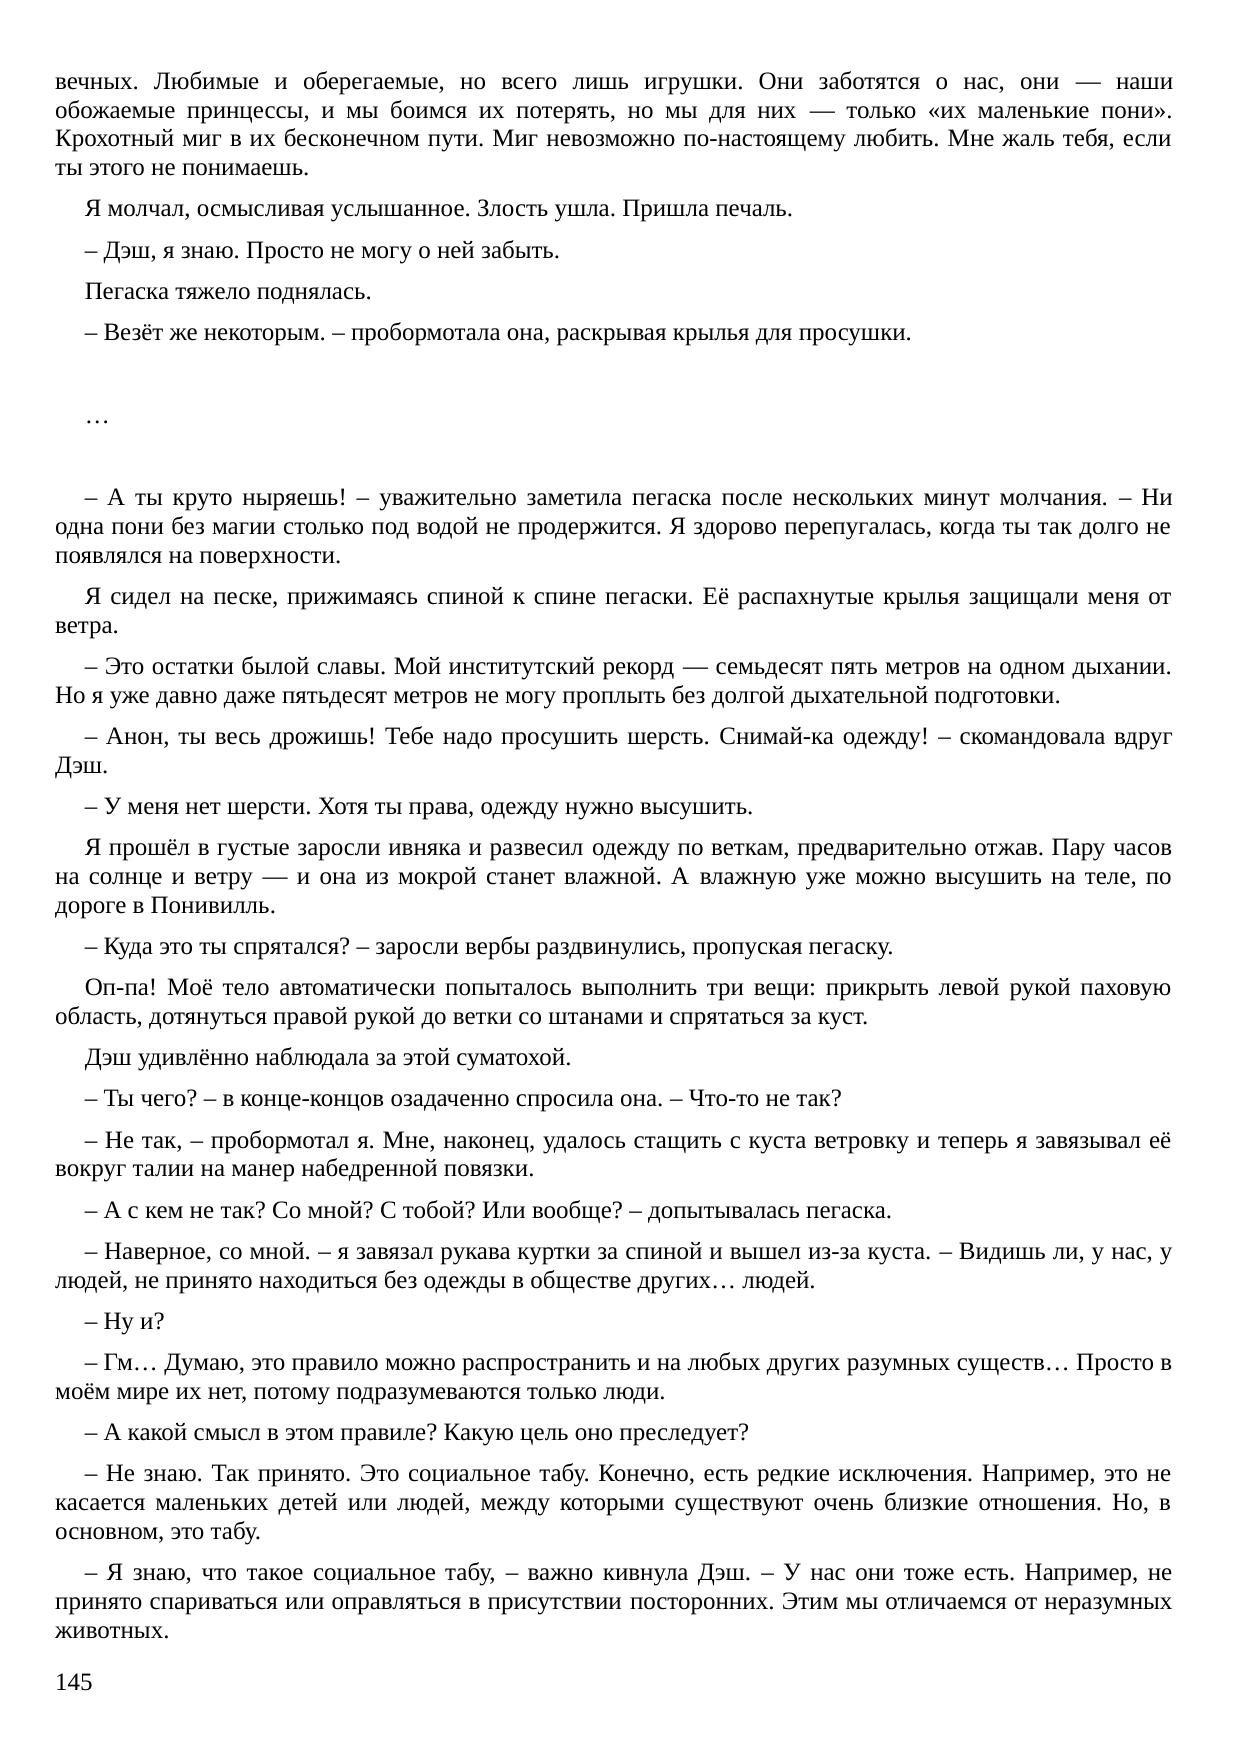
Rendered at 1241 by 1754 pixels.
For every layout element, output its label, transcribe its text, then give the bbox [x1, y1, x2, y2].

text – Дэш, я знаю. Просто не могу о ней забыть. [55, 235, 1173, 263]
text – Анон, ты весь дрожишь! Тебе надо просушить шерсть. Снимай-ка одежду! – скомандовала вдруг Дэш. [55, 721, 1173, 778]
text – А с кем не так? Со мной? С тобой? Или вообще? – допытывалась пегаска. [55, 1195, 1173, 1223]
text … [55, 400, 1173, 428]
text Пегаска тяжело поднялась. [55, 276, 1173, 305]
text – Я знаю, что такое социальное табу, – важно кивнула Дэш. – У нас они тоже есть. Например, не принято спариваться или оправляться в присутствии посторонних. Этим мы отличаемся от неразумных животных. [55, 1557, 1173, 1643]
text Я сидел на песке, прижимаясь спиной к спине пегаски. Её распахнутые крылья защищали меня от ветра. [55, 581, 1173, 638]
text Я молчал, осмысливая услышанное. Злость ушла. Пришла печаль. [55, 193, 1173, 222]
text вечных. Любимые и оберегаемые, но всего лишь игрушки. Они заботятся о нас, они — наши обожаемые принцессы, и мы боимся их потерять, но мы для них — только «их маленькие пони». Крохотный миг в их бесконечном пути. Миг невозможно по-настоящему любить. Мне жаль тебя, если ты этого не понимаешь. [55, 66, 1173, 181]
text – Куда это ты спрятался? – заросли вербы раздвинулись, пропуская пегаску. [55, 931, 1173, 960]
text Оп-па! Моё тело автоматически попыталось выполнить три вещи: прикрыть левой рукой паховую область, дотянуться правой рукой до ветки со штанами и спрятаться за куст. [55, 972, 1173, 1030]
text Дэш удивлённо наблюдала за этой суматохой. [55, 1042, 1173, 1071]
text – Не знаю. Так принято. Это социальное табу. Конечно, есть редкие исключения. Например, это не касается маленьких детей или людей, между которыми существуют очень близкие отношения. Но, в основном, это табу. [55, 1458, 1173, 1545]
text – Везёт же некоторым. – пробормотала она, раскрывая крылья для просушки. [55, 317, 1173, 346]
text Я прошёл в густые заросли ивняка и развесил одежду по веткам, предварительно отжав. Пару часов на солнце и ветру — и она из мокрой станет влажной. А влажную уже можно высушить на теле, по дороге в Понивилль. [55, 832, 1173, 918]
text – Не так, – пробормотал я. Мне, наконец, удалось стащить с куста ветровку и теперь я завязывал её вокруг талии на манер набедренной повязки. [55, 1125, 1173, 1182]
text – Гм… Думаю, это правило можно распространить и на любых других разумных существ… Просто в моём мире их нет, потому подразумеваются только люди. [55, 1347, 1173, 1405]
text – У меня нет шерсти. Хотя ты права, одежду нужно высушить. [55, 791, 1173, 820]
text – Наверное, со мной. – я завязал рукава куртки за спиной и вышел из-за куста. – Видишь ли, у нас, у людей, не принято находиться без одежды в обществе других… людей. [55, 1236, 1173, 1293]
text – Ну и? [55, 1306, 1173, 1335]
text – А ты круто ныряешь! – уважительно заметила пегаска после нескольких минут молчания. – Ни одна пони без магии столько под водой не продержится. Я здорово перепугалась, когда ты так долго не появлялся на поверхности. [55, 482, 1173, 568]
text – Это остатки былой славы. Мой институтский рекорд — семьдесят пять метров на одном дыхании. Но я уже давно даже пятьдесят метров не могу проплыть без долгой дыхательной подготовки. [55, 651, 1173, 708]
text – А какой смысл в этом правиле? Какую цель оно преследует? [55, 1417, 1173, 1446]
text – Ты чего? – в конце-концов озадаченно спросила она. – Что-то не так? [55, 1083, 1173, 1112]
